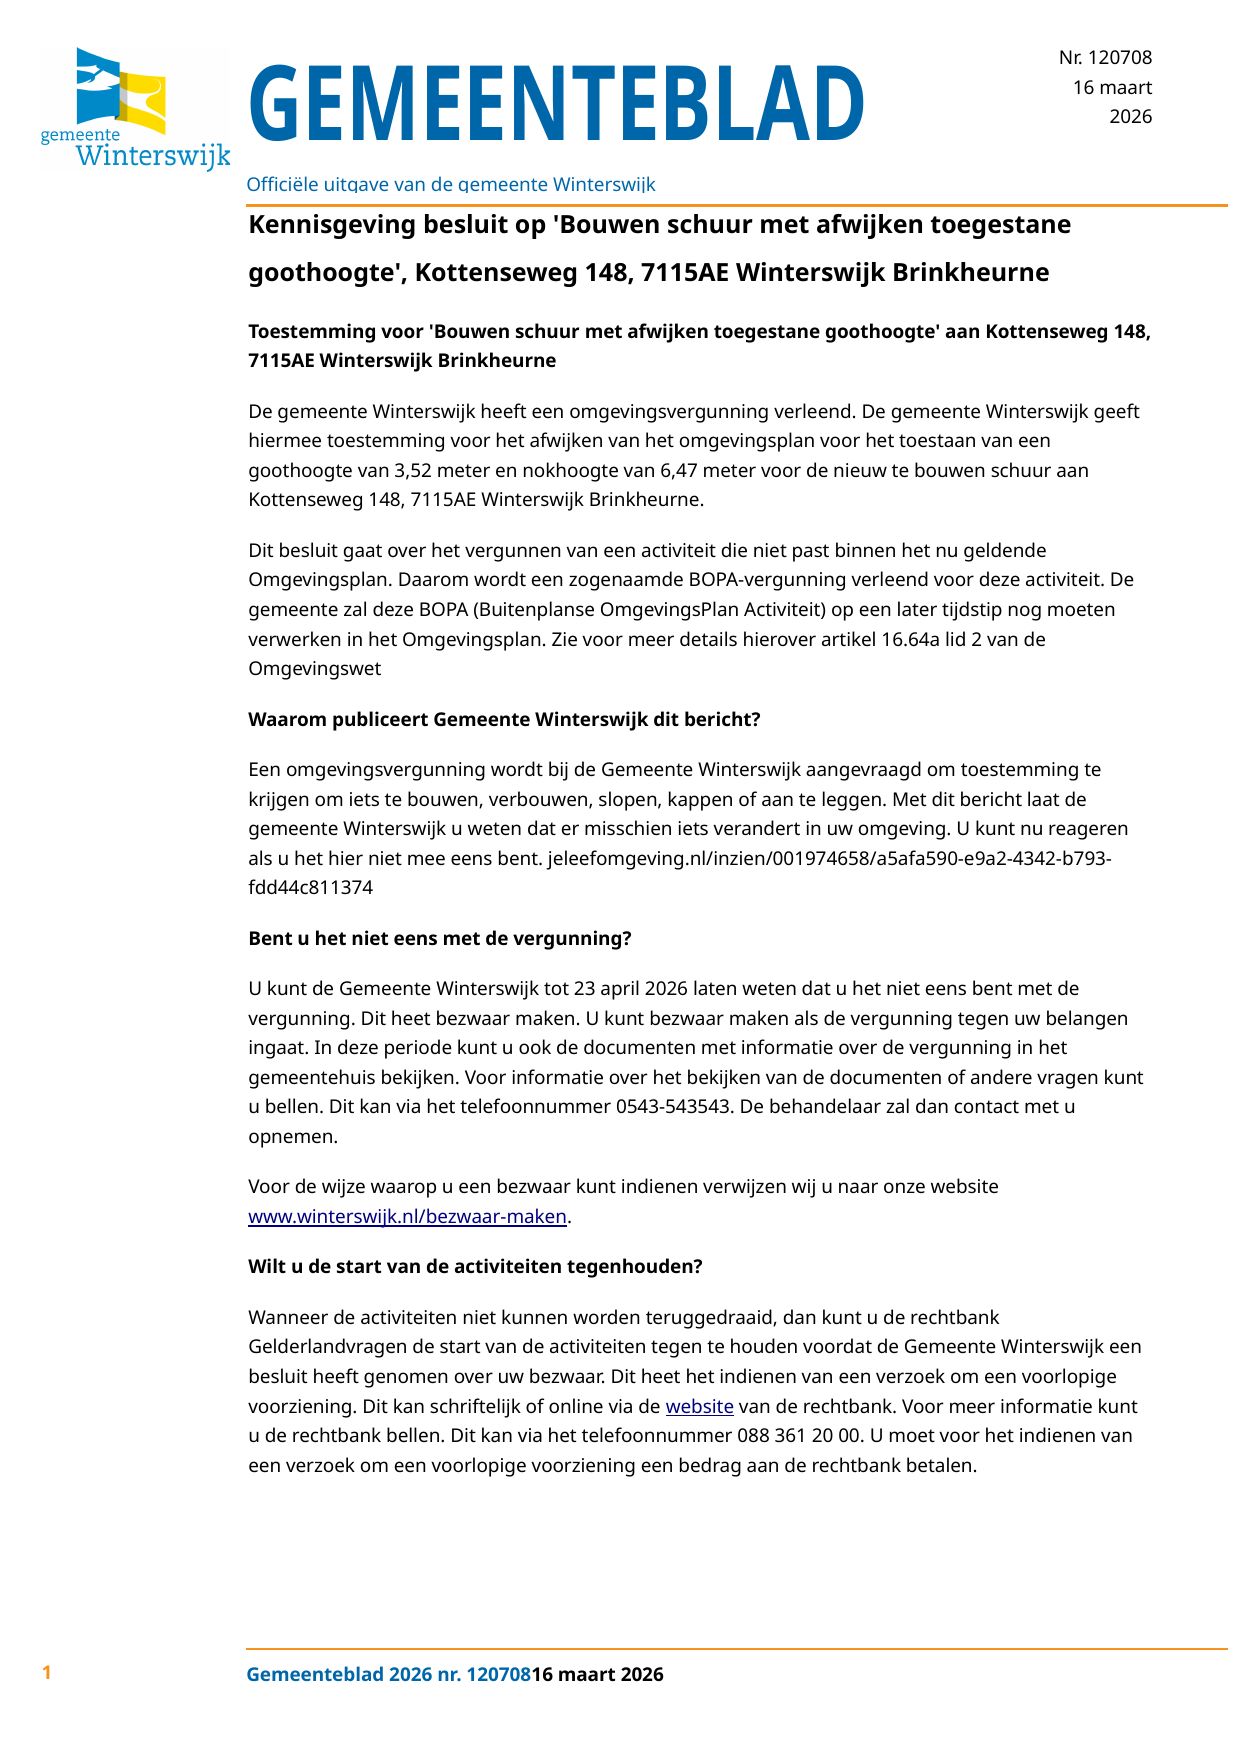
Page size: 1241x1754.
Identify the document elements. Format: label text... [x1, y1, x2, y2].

text Waarom publiceert Gemeente Winterswijk dit bericht? [248, 706, 1152, 732]
text Voor de wijze waarop u een bezwaar kunt indienen verwijzen wij u naar onze website www.winterswijk.nl/bezwaar-maken. [248, 1174, 1152, 1229]
text U kunt de Gemeente Winterswijk tot 23 april 2026 laten weten dat u het niet eens bent met de vergunning. Dit heet bezwaar maken. U kunt bezwaar maken als de vergunning tegen uw belangen ingaat. In deze periode kunt u ook de documenten met informatie over de vergunning in het gemeentehuis bekijken. Voor informatie over het bekijken van de documenten of andere vragen kunt u bellen. Dit kan via het telefoonnummer 0543-543543. De behandelaar zal dan contact met u opnemen. [248, 975, 1152, 1149]
picture [225, 153, 231, 162]
text Kennisgeving besluit op 'Bouwen schuur met afwijken toegestane goothoogte', Kottenseweg 148, 7115AE Winterswijk Brinkheurne [248, 207, 1152, 288]
text Dit besluit gaat over het vergunnen van een activiteit die niet past binnen het nu geldende Omgevingsplan. Daarom wordt een zogenaamde BOPA-vergunning verleend voor deze activiteit. De gemeente zal deze BOPA (Buitenplanse OmgevingsPlan Activiteit) op een later tijdstip nog moeten verwerken in het Omgevingsplan. Zie voor meer details hierover artikel 16.64a lid 2 van de Omgevingswet [248, 537, 1152, 681]
picture [41, 47, 231, 172]
text Een omgevingsvergunning wordt bij de Gemeente Winterswijk aangevraagd om toestemming te krijgen om iets te bouwen, verbouwen, slopen, kappen of aan te leggen. Met dit bericht laat de gemeente Winterswijk u weten dat er misschien iets verandert in uw omgeving. U kunt nu reageren als u het hier niet mee eens bent. jeleefomgeving.nl/inzien/001974658/a5afa590-e9a2-4342-b793-fdd44c811374 [248, 756, 1152, 900]
text Wilt u de start van de activiteiten tegenhouden? [248, 1254, 1152, 1279]
text De gemeente Winterswijk heeft een omgevingsvergunning verleend. De gemeente Winterswijk geeft hiermee toestemming voor het afwijken van het omgevingsplan voor het toestaan van een goothoogte van 3,52 meter en nokhoogte van 6,47 meter voor de nieuw te bouwen schuur aan Kottenseweg 148, 7115AE Winterswijk Brinkheurne. [248, 398, 1152, 512]
text Bent u het niet eens met de vergunning? [248, 925, 1152, 951]
text Wanneer de activiteiten niet kunnen worden teruggedraaid, dan kunt u de rechtbank Gelderlandvragen de start van de activiteiten tegen te houden voordat de Gemeente Winterswijk een besluit heeft genomen over uw bezwaar. Dit heet het indienen van een verzoek om een voorlopige voorziening. Dit kan schriftelijk of online via de website van de rechtbank. Voor meer informatie kunt u de rechtbank bellen. Dit kan via het telefoonnummer 088 361 20 00. U moet voor het indienen van een verzoek om een voorlopige voorziening een bedrag aan de rechtbank betalen. [248, 1304, 1152, 1478]
text Toestemming voor 'Bouwen schuur met afwijken toegestane goothoogte' aan Kottenseweg 148, 7115AE Winterswijk Brinkheurne [248, 318, 1152, 373]
